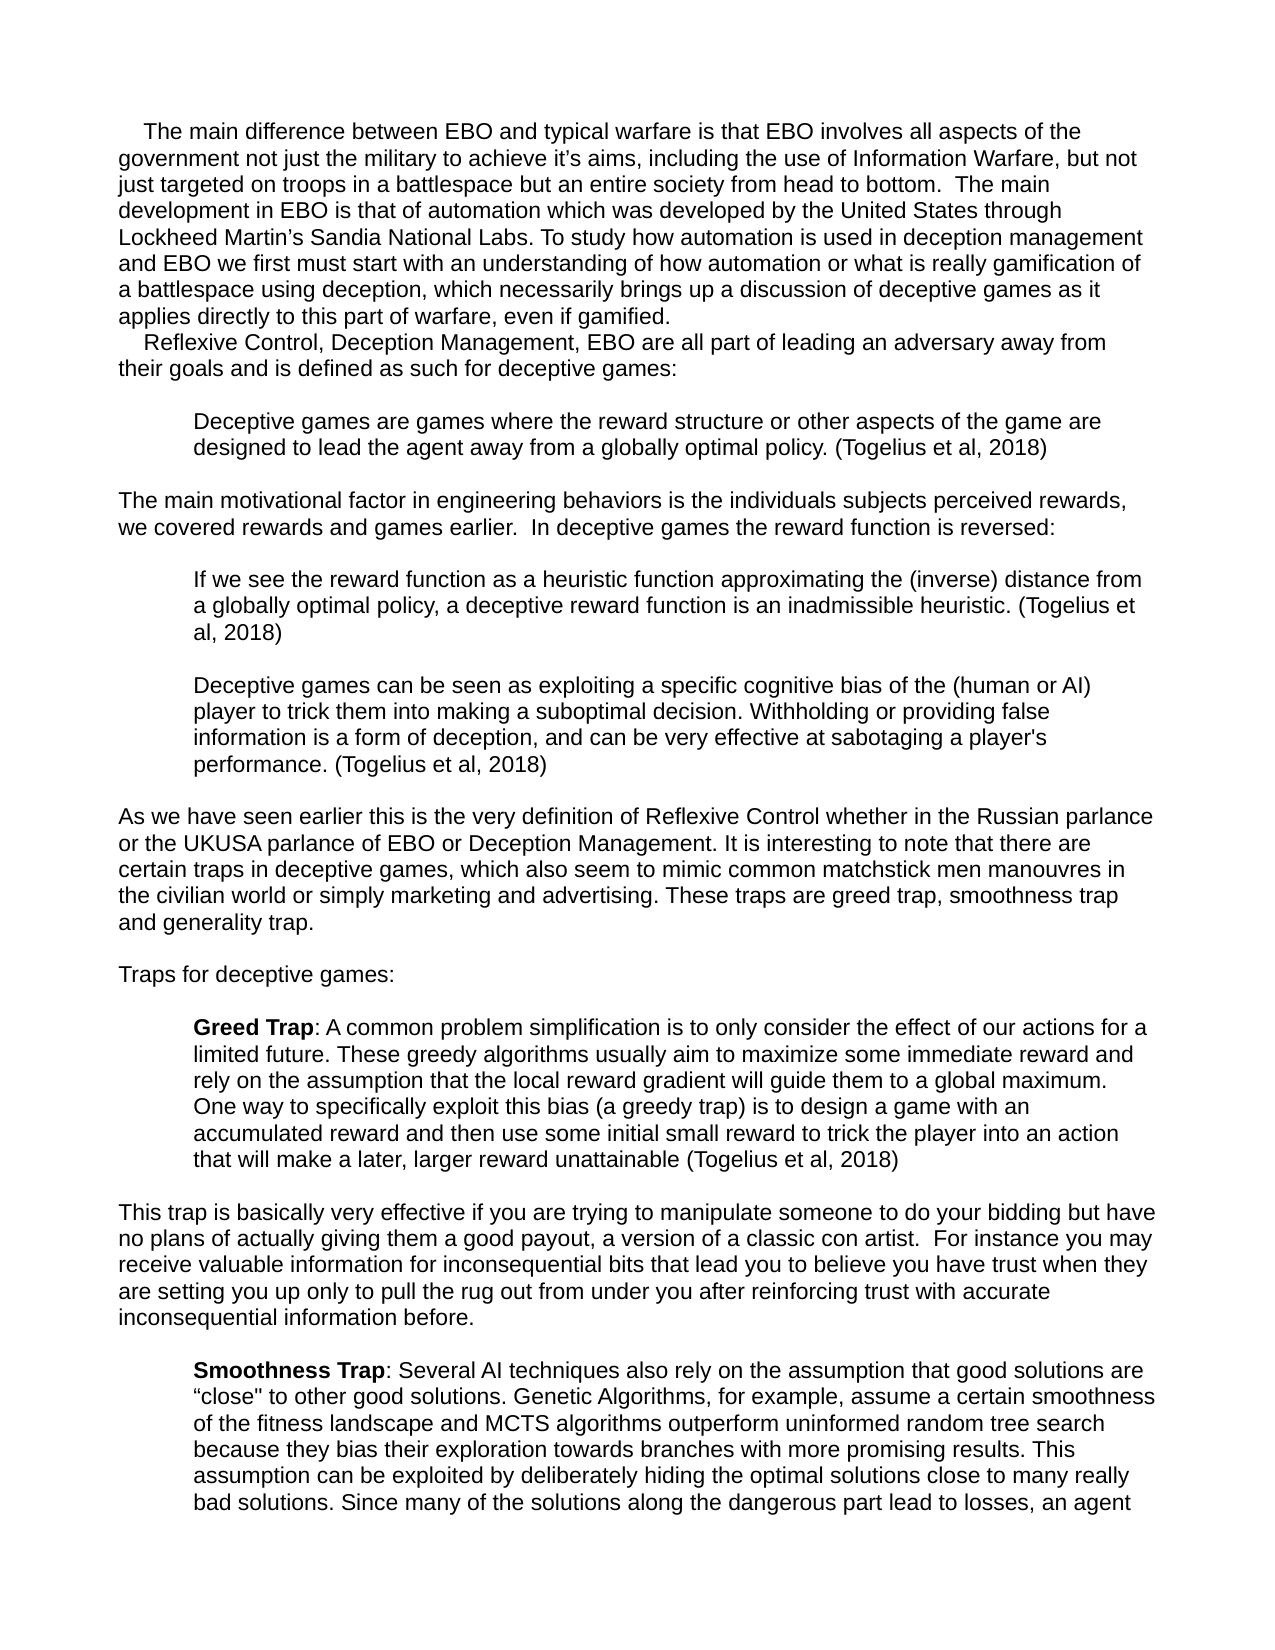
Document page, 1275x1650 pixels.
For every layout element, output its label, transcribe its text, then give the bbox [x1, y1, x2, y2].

text Reflexive Control, Deception Management, EBO are all part of leading an adversary away from their goals and is defined as such for deceptive games: [118, 329, 1157, 382]
text If we see the reward function as a heuristic function approximating the (inverse) distance from a globally optimal policy, a deceptive reward function is an inadmissible heuristic. (Togelius et al, 2018) [193, 566, 1157, 645]
text Deceptive games are games where the reward structure or other aspects of the game are designed to lead the agent away from a globally optimal policy. (Togelius et al, 2018) [193, 408, 1157, 461]
text Traps for deceptive games: [118, 961, 1157, 988]
text Deceptive games can be seen as exploiting a specific cognitive bias of the (human or AI) player to trick them into making a suboptimal decision. Withholding or providing false information is a form of deception, and can be very effective at sabotaging a player's performance. (Togelius et al, 2018) [193, 672, 1157, 777]
text Smoothness Trap: Several AI techniques also rely on the assumption that good solutions are “close" to other good solutions. Genetic Algorithms, for example, assume a certain smoothness of the fitness landscape and MCTS algorithms outperform uninformed random tree search because they bias their exploration towards branches with more promising results. This assumption can be exploited by deliberately hiding the optimal solutions close to many really bad solutions. Since many of the solutions along the dangerous part lead to losses, an agent [193, 1357, 1157, 1515]
text Greed Trap: A common problem simplification is to only consider the effect of our actions for a limited future. These greedy algorithms usually aim to maximize some immediate reward and rely on the assumption that the local reward gradient will guide them to a global maximum. One way to specifically exploit this bias (a greedy trap) is to design a game with an accumulated reward and then use some initial small reward to trick the player into an action that will make a later, larger reward unattainable (Togelius et al, 2018) [193, 1014, 1157, 1172]
text The main difference between EBO and typical warfare is that EBO involves all aspects of the government not just the military to achieve it’s aims, including the use of Information Warfare, but not just targeted on troops in a battlespace but an entire society from head to bottom. The main development in EBO is that of automation which was developed by the United States through Lockheed Martin’s Sandia National Labs. To study how automation is used in deception management and EBO we first must start with an understanding of how automation or what is really gamification of a battlespace using deception, which necessarily brings up a discussion of deceptive games as it applies directly to this part of warfare, even if gamified. [118, 118, 1157, 329]
text This trap is basically very effective if you are trying to manipulate someone to do your bidding but have no plans of actually giving them a good payout, a version of a classic con artist. For instance you may receive valuable information for inconsequential bits that lead you to believe you have trust when they are setting you up only to pull the rug out from under you after reinforcing trust with accurate inconsequential information before. [118, 1199, 1157, 1330]
text The main motivational factor in engineering behaviors is the individuals subjects perceived rewards, we covered rewards and games earlier. In deceptive games the reward function is reversed: [118, 487, 1157, 540]
text As we have seen earlier this is the very definition of Reflexive Control whether in the Russian parlance or the UKUSA parlance of EBO or Deception Management. It is interesting to note that there are certain traps in deceptive games, which also seem to mimic common matchstick men manouvres in the civilian world or simply marketing and advertising. These traps are greed trap, smoothness trap and generality trap. [118, 803, 1157, 935]
